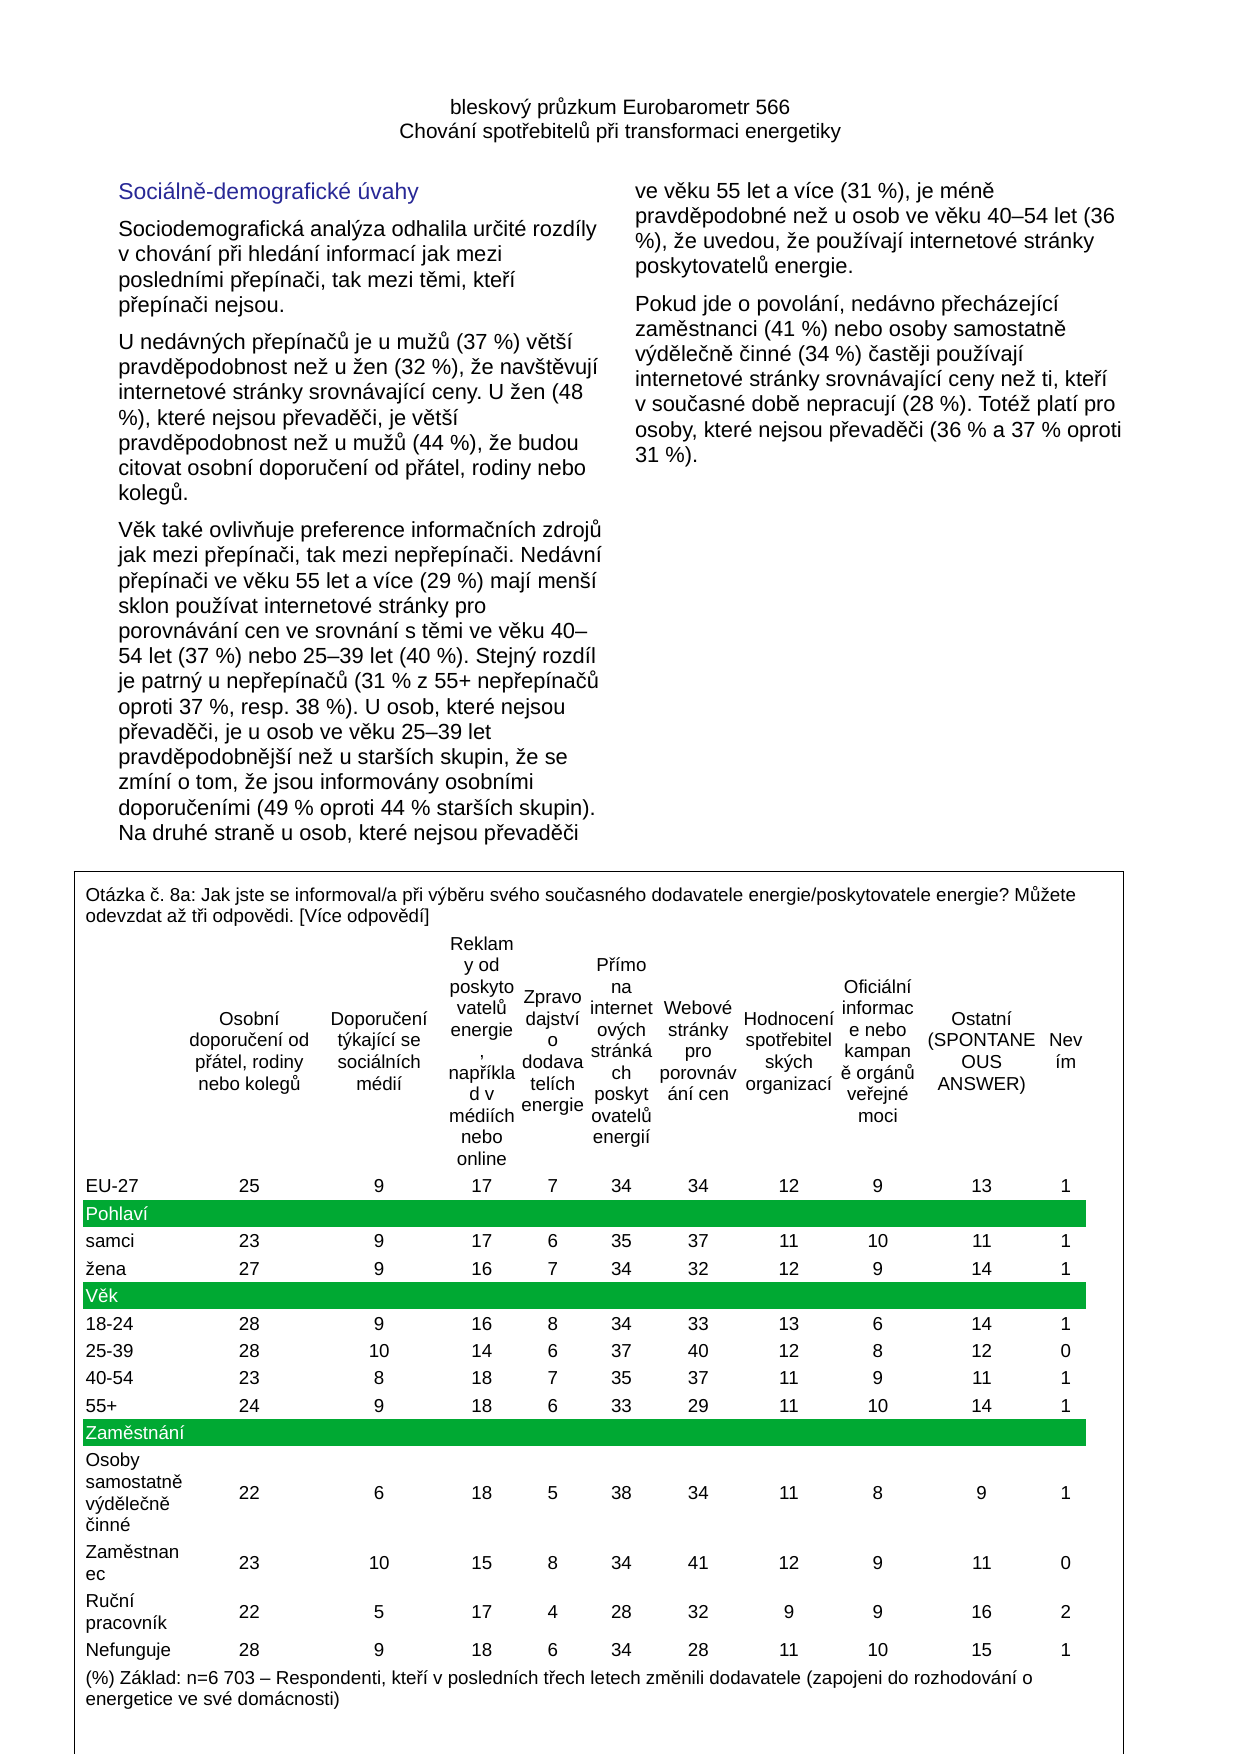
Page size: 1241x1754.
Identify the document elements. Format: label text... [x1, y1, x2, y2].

text Pokud jde o povolání, nedávno přecházející zaměstnanci (41 %) nebo osoby samostatně výdělečně činné (34 %) častěji používají internetové stránky srovnávající ceny než ti, kteří v současné době nepracují (28 %). Totéž platí pro osoby, které nejsou převaděči (36 % a 37 % oproti 31 %). [635, 291, 1122, 467]
table_cell 11 [740, 1446, 837, 1538]
table_cell 1 [1045, 1309, 1086, 1337]
table_cell Zaměstnání [83, 1419, 1086, 1446]
table_cell 10 [837, 1636, 918, 1664]
table_cell 55+ [83, 1392, 186, 1419]
table_cell 28 [186, 1309, 312, 1337]
table_cell 9 [837, 1588, 918, 1636]
table_cell Pohlaví [83, 1200, 1086, 1227]
table_cell 41 [656, 1539, 740, 1587]
table_cell 16 [445, 1309, 518, 1337]
table_cell 12 [740, 1539, 837, 1587]
table_cell 10 [313, 1337, 445, 1364]
table_cell Doporučení týkající se sociálních médií [313, 929, 445, 1172]
table_cell 34 [587, 1636, 656, 1664]
table_cell Nevím [1045, 929, 1086, 1172]
table_cell (%) Základ: n=6 703 – Respondenti, kteří v posledních třech letech změnili dodavatele (zapojeni do rozhodování o energetice ve své domácnosti) [83, 1664, 1086, 1713]
table_cell 14 [918, 1309, 1045, 1337]
table_cell 8 [313, 1364, 445, 1392]
text U nedávných přepínačů je u mužů (37 %) větší pravděpodobnost než u žen (32 %), že navštěvují internetové stránky srovnávající ceny. U žen (48 %), které nejsou převaděči, je větší pravděpodobnost než u mužů (44 %), že budou citovat osobní doporučení od přátel, rodiny nebo kolegů. [118, 329, 605, 505]
table_cell 6 [518, 1337, 587, 1364]
table_cell 25-39 [83, 1337, 186, 1364]
table_cell 8 [837, 1446, 918, 1538]
table_cell 9 [918, 1446, 1045, 1538]
table_cell Osobní doporučení od přátel, rodiny nebo kolegů [186, 929, 312, 1172]
table_cell Nefunguje [83, 1636, 186, 1664]
table_cell 9 [313, 1227, 445, 1254]
table_cell 18 [445, 1364, 518, 1392]
table_cell 5 [518, 1446, 587, 1538]
table_cell 24 [186, 1392, 312, 1419]
table_cell 29 [656, 1392, 740, 1419]
table_cell 11 [918, 1227, 1045, 1254]
table_cell EU-27 [83, 1173, 186, 1200]
table_cell 1 [1045, 1636, 1086, 1664]
table_cell Přímo na internetových stránkách poskytovatelů energií [587, 929, 656, 1172]
table_cell 12 [740, 1337, 837, 1364]
table_cell 28 [587, 1588, 656, 1636]
table_cell 4 [518, 1588, 587, 1636]
table_cell 15 [918, 1636, 1045, 1664]
table_cell 0 [1045, 1337, 1086, 1364]
table_cell 14 [918, 1255, 1045, 1282]
table_cell 11 [918, 1364, 1045, 1392]
table_cell 9 [837, 1364, 918, 1392]
table_cell 9 [837, 1255, 918, 1282]
table_cell 9 [313, 1636, 445, 1664]
table_cell 7 [518, 1173, 587, 1200]
table_cell [83, 929, 186, 1172]
table_cell 37 [656, 1364, 740, 1392]
table_cell 9 [313, 1255, 445, 1282]
table_cell 27 [186, 1255, 312, 1282]
table_cell 11 [740, 1636, 837, 1664]
table_cell 16 [445, 1255, 518, 1282]
table_cell 37 [656, 1227, 740, 1254]
table_header Otázka č. 8a: Jak jste se informoval/a při výběru svého současného dodavatele energie/poskytovatele energie? Můžete odevzdat až tři odpovědi. [Více odpovědí] [83, 880, 1086, 929]
table_cell Zpravodajství o dodavatelích energie [518, 929, 587, 1172]
table_cell 1 [1045, 1255, 1086, 1282]
text ve věku 55 let a více (31 %), je méně pravděpodobné než u osob ve věku 40–54 let (36 %), že uvedou, že používají internetové stránky poskytovatelů energie. [635, 178, 1122, 279]
table_cell 1 [1045, 1227, 1086, 1254]
table_cell 28 [186, 1636, 312, 1664]
table_cell 23 [186, 1364, 312, 1392]
table_cell Ruční pracovník [83, 1588, 186, 1636]
table_cell 6 [518, 1392, 587, 1419]
table_cell 1 [1045, 1173, 1086, 1200]
table_cell 18 [445, 1636, 518, 1664]
table_cell 12 [740, 1173, 837, 1200]
table_cell 9 [740, 1588, 837, 1636]
table_cell 22 [186, 1446, 312, 1538]
table_cell 34 [587, 1309, 656, 1337]
table_cell 22 [186, 1588, 312, 1636]
table_cell Webové stránky pro porovnávání cen [656, 929, 740, 1172]
table_cell 34 [656, 1446, 740, 1538]
text [75, 872, 1123, 1754]
table_cell 16 [918, 1588, 1045, 1636]
table_cell 32 [656, 1588, 740, 1636]
table_cell Reklamy od poskytovatelů energie, například v médiích nebo online [445, 929, 518, 1172]
table_cell 32 [656, 1255, 740, 1282]
table_cell 11 [740, 1227, 837, 1254]
table_cell 37 [587, 1337, 656, 1364]
table_cell 40 [656, 1337, 740, 1364]
table_cell 33 [656, 1309, 740, 1337]
table_cell 8 [518, 1539, 587, 1587]
table_cell 28 [186, 1337, 312, 1364]
table_cell 11 [740, 1392, 837, 1419]
table_cell 18-24 [83, 1309, 186, 1337]
table_cell 6 [313, 1446, 445, 1538]
table_cell 40-54 [83, 1364, 186, 1392]
table_cell 6 [518, 1636, 587, 1664]
table_cell 1 [1045, 1392, 1086, 1419]
table_cell 28 [656, 1636, 740, 1664]
table_cell samci [83, 1227, 186, 1254]
table_cell 13 [740, 1309, 837, 1337]
text Sociálně-demografické úvahy [118, 178, 605, 204]
table_cell 9 [837, 1173, 918, 1200]
table_cell 34 [587, 1255, 656, 1282]
table_cell 11 [918, 1539, 1045, 1587]
table_cell 33 [587, 1392, 656, 1419]
table_cell 6 [518, 1227, 587, 1254]
table_cell 9 [313, 1173, 445, 1200]
table_cell 34 [656, 1173, 740, 1200]
table_cell Osoby samostatně výdělečně činné [83, 1446, 186, 1538]
table_cell 18 [445, 1446, 518, 1538]
table_cell 15 [445, 1539, 518, 1587]
table_cell 35 [587, 1227, 656, 1254]
table_cell Hodnocení spotřebitelských organizací [740, 929, 837, 1172]
table_cell Ostatní (SPONTANEOUS ANSWER) [918, 929, 1045, 1172]
table_cell 2 [1045, 1588, 1086, 1636]
table_cell 6 [837, 1309, 918, 1337]
table_cell 23 [186, 1227, 312, 1254]
table_cell žena [83, 1255, 186, 1282]
table_cell 11 [740, 1364, 837, 1392]
table_cell 12 [918, 1337, 1045, 1364]
table_cell 34 [587, 1539, 656, 1587]
table_cell 10 [837, 1392, 918, 1419]
table_cell 17 [445, 1173, 518, 1200]
table_cell 12 [740, 1255, 837, 1282]
table_cell 10 [313, 1539, 445, 1587]
table_cell 23 [186, 1539, 312, 1587]
table_cell 5 [313, 1588, 445, 1636]
table_cell Zaměstnanec [83, 1539, 186, 1587]
table_cell 10 [837, 1227, 918, 1254]
table_cell Věk [83, 1282, 1086, 1309]
table_cell Oficiální informace nebo kampaně orgánů veřejné moci [837, 929, 918, 1172]
table_cell 14 [445, 1337, 518, 1364]
table_cell 0 [1045, 1539, 1086, 1587]
table_cell 9 [837, 1539, 918, 1587]
table_cell 17 [445, 1227, 518, 1254]
text Věk také ovlivňuje preference informačních zdrojů jak mezi přepínači, tak mezi nepřepínači. Nedávní přepínači ve věku 55 let a více (29 %) mají menší sklon používat internetové stránky pro porovnávání cen ve srovnání s těmi ve věku 40–54 let (37 %) nebo 25–39 let (40 %). Stejný rozdíl je patrný u nepřepínačů (31 % z 55+ nepřepínačů oproti 37 %, resp. 38 %). U osob, které nejsou převaděči, je u osob ve věku 25–39 let pravděpodobnější než u starších skupin, že se zmíní o tom, že jsou informovány osobními doporučeními (49 % oproti 44 % starších skupin). Na druhé straně u osob, které nejsou převaděči [118, 517, 605, 845]
table_cell 17 [445, 1588, 518, 1636]
table_cell 13 [918, 1173, 1045, 1200]
table_cell 9 [313, 1309, 445, 1337]
table_cell 18 [445, 1392, 518, 1419]
table_cell 38 [587, 1446, 656, 1538]
table_cell 14 [918, 1392, 1045, 1419]
table_cell 9 [313, 1392, 445, 1419]
table_cell 8 [837, 1337, 918, 1364]
table_cell 1 [1045, 1364, 1086, 1392]
table_cell 25 [186, 1173, 312, 1200]
table_cell 7 [518, 1255, 587, 1282]
table_cell 35 [587, 1364, 656, 1392]
table_cell 1 [1045, 1446, 1086, 1538]
table_cell 8 [518, 1309, 587, 1337]
table_cell 7 [518, 1364, 587, 1392]
table_cell 34 [587, 1173, 656, 1200]
text Sociodemografická analýza odhalila určité rozdíly v chování při hledání informací jak mezi posledními přepínači, tak mezi těmi, kteří přepínači nejsou. [118, 216, 605, 317]
